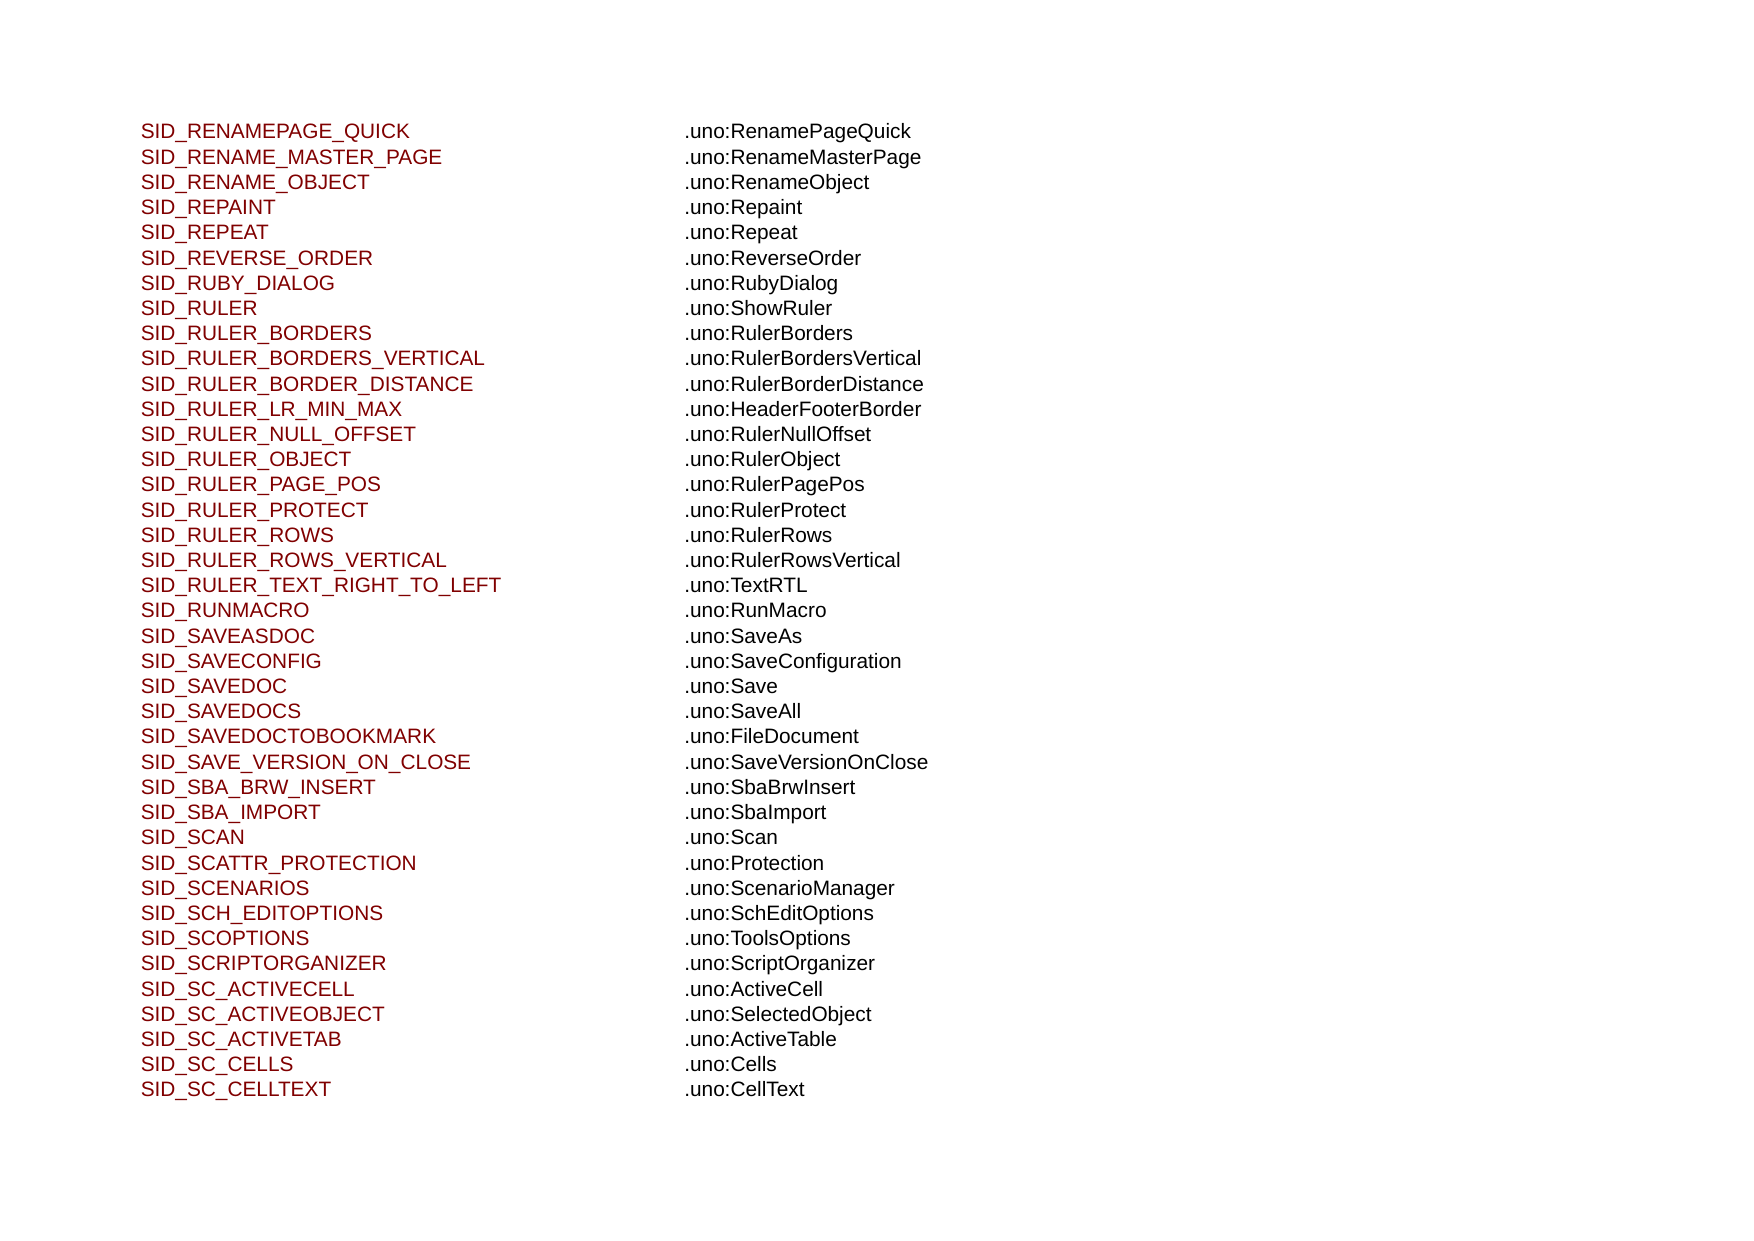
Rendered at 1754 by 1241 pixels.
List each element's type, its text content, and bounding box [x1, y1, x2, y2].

table_cell SID_RULER_BORDERS_VERTICAL [138, 345, 681, 370]
table_cell .uno:ScenarioManager [681, 874, 1084, 899]
table_cell SID_REPEAT [138, 219, 681, 244]
table_cell SID_RULER_OBJECT [138, 446, 681, 471]
table_cell .uno:SaveAll [681, 698, 1084, 723]
table_cell .uno:Repeat [681, 219, 1084, 244]
table_cell .uno:RulerPagePos [681, 471, 1084, 496]
table_cell [1084, 269, 1616, 294]
table_cell SID_RULER_PROTECT [138, 496, 681, 521]
table_cell SID_SAVE_VERSION_ON_CLOSE [138, 748, 681, 773]
table_cell .uno:SchEditOptions [681, 900, 1084, 925]
table_cell .uno:RulerBorders [681, 320, 1084, 345]
table_cell [1084, 169, 1616, 194]
table_cell [1084, 824, 1616, 849]
table_cell [1084, 219, 1616, 244]
table_cell [1084, 698, 1616, 723]
table_cell [1084, 244, 1616, 269]
table_cell SID_SC_ACTIVEOBJECT [138, 1000, 681, 1026]
table_cell [1084, 194, 1616, 219]
table_cell [1084, 799, 1616, 824]
table_cell SID_RULER_ROWS [138, 521, 681, 547]
table_cell SID_SCENARIOS [138, 874, 681, 899]
table_cell .uno:SbaImport [681, 799, 1084, 824]
table_cell SID_SC_CELLTEXT [138, 1076, 681, 1101]
table_cell SID_RULER [138, 295, 681, 320]
table_cell SID_REVERSE_ORDER [138, 244, 681, 269]
table_cell SID_SBA_IMPORT [138, 799, 681, 824]
table_cell SID_RULER_NULL_OFFSET [138, 421, 681, 446]
table_cell [1084, 1026, 1616, 1051]
table_cell SID_SCRIPTORGANIZER [138, 950, 681, 975]
table_cell .uno:RulerRowsVertical [681, 547, 1084, 572]
table_cell SID_SAVEDOCTOBOOKMARK [138, 723, 681, 748]
table_cell [1084, 572, 1616, 597]
table_cell [1084, 774, 1616, 799]
table_cell SID_SAVECONFIG [138, 648, 681, 673]
table_cell [1084, 143, 1616, 168]
table_cell .uno:ReverseOrder [681, 244, 1084, 269]
table_cell SID_RULER_PAGE_POS [138, 471, 681, 496]
table_cell [1084, 748, 1616, 773]
table_cell .uno:RulerObject [681, 446, 1084, 471]
table_cell SID_SC_ACTIVETAB [138, 1026, 681, 1051]
table_cell SID_RUNMACRO [138, 597, 681, 622]
table_cell SID_SCAN [138, 824, 681, 849]
table_cell .uno:FileDocument [681, 723, 1084, 748]
table_cell SID_SAVEDOCS [138, 698, 681, 723]
table_cell [1084, 648, 1616, 673]
table_cell .uno:RenameObject [681, 169, 1084, 194]
table_cell [1084, 900, 1616, 925]
table_cell .uno:SbaBrwInsert [681, 774, 1084, 799]
table_cell SID_RUBY_DIALOG [138, 269, 681, 294]
table_cell [1084, 471, 1616, 496]
table_cell SID_REPAINT [138, 194, 681, 219]
table_cell [1084, 395, 1616, 421]
table_cell SID_RULER_ROWS_VERTICAL [138, 547, 681, 572]
table_cell .uno:ShowRuler [681, 295, 1084, 320]
table_cell .uno:Cells [681, 1051, 1084, 1076]
table_cell [1084, 118, 1616, 143]
table_cell [1084, 950, 1616, 975]
table_cell .uno:HeaderFooterBorder [681, 395, 1084, 421]
table_cell .uno:ToolsOptions [681, 925, 1084, 950]
table_cell .uno:RubyDialog [681, 269, 1084, 294]
table_cell .uno:TextRTL [681, 572, 1084, 597]
table_cell .uno:RunMacro [681, 597, 1084, 622]
table_cell .uno:Save [681, 673, 1084, 698]
table_cell .uno:RulerBorderDistance [681, 370, 1084, 395]
table_cell [1084, 370, 1616, 395]
table_cell .uno:Scan [681, 824, 1084, 849]
table_cell SID_RULER_BORDER_DISTANCE [138, 370, 681, 395]
table_cell SID_SC_CELLS [138, 1051, 681, 1076]
table_cell SID_RULER_LR_MIN_MAX [138, 395, 681, 421]
table_cell .uno:ActiveCell [681, 975, 1084, 1000]
table_cell .uno:CellText [681, 1076, 1084, 1101]
table_cell SID_SAVEASDOC [138, 622, 681, 647]
table_cell SID_SCH_EDITOPTIONS [138, 900, 681, 925]
table_cell SID_RENAME_OBJECT [138, 169, 681, 194]
table_cell [1084, 597, 1616, 622]
table_cell SID_SBA_BRW_INSERT [138, 774, 681, 799]
table_cell [1084, 446, 1616, 471]
table_cell SID_SC_ACTIVECELL [138, 975, 681, 1000]
table_cell [1084, 295, 1616, 320]
table_cell [1084, 622, 1616, 647]
table_cell .uno:Protection [681, 849, 1084, 874]
table_cell .uno:Repaint [681, 194, 1084, 219]
table_cell .uno:RulerNullOffset [681, 421, 1084, 446]
table_cell [1084, 1000, 1616, 1026]
table_cell [1084, 320, 1616, 345]
table_cell [1084, 496, 1616, 521]
table_cell SID_RULER_BORDERS [138, 320, 681, 345]
table_cell SID_RENAMEPAGE_QUICK [138, 118, 681, 143]
table_cell .uno:SelectedObject [681, 1000, 1084, 1026]
table_cell [1084, 874, 1616, 899]
table_cell SID_SAVEDOC [138, 673, 681, 698]
table_cell SID_RENAME_MASTER_PAGE [138, 143, 681, 168]
table_cell SID_RULER_TEXT_RIGHT_TO_LEFT [138, 572, 681, 597]
table_cell [1084, 673, 1616, 698]
table_cell [1084, 1051, 1616, 1076]
table_cell .uno:RulerBordersVertical [681, 345, 1084, 370]
table_cell SID_SCOPTIONS [138, 925, 681, 950]
table_cell .uno:RenamePageQuick [681, 118, 1084, 143]
table_cell .uno:RulerProtect [681, 496, 1084, 521]
table_cell .uno:ActiveTable [681, 1026, 1084, 1051]
table_cell [1084, 521, 1616, 547]
table_cell [1084, 421, 1616, 446]
table_cell [1084, 1076, 1616, 1101]
table_cell .uno:RulerRows [681, 521, 1084, 547]
table_cell [1084, 849, 1616, 874]
table_cell [1084, 345, 1616, 370]
table_cell .uno:ScriptOrganizer [681, 950, 1084, 975]
table_cell .uno:SaveAs [681, 622, 1084, 647]
table_cell [1084, 547, 1616, 572]
table_cell .uno:SaveConfiguration [681, 648, 1084, 673]
table_cell [1084, 975, 1616, 1000]
table_cell SID_SCATTR_PROTECTION [138, 849, 681, 874]
table_cell [1084, 723, 1616, 748]
table_cell [1084, 925, 1616, 950]
table_cell .uno:RenameMasterPage [681, 143, 1084, 168]
table_cell .uno:SaveVersionOnClose [681, 748, 1084, 773]
